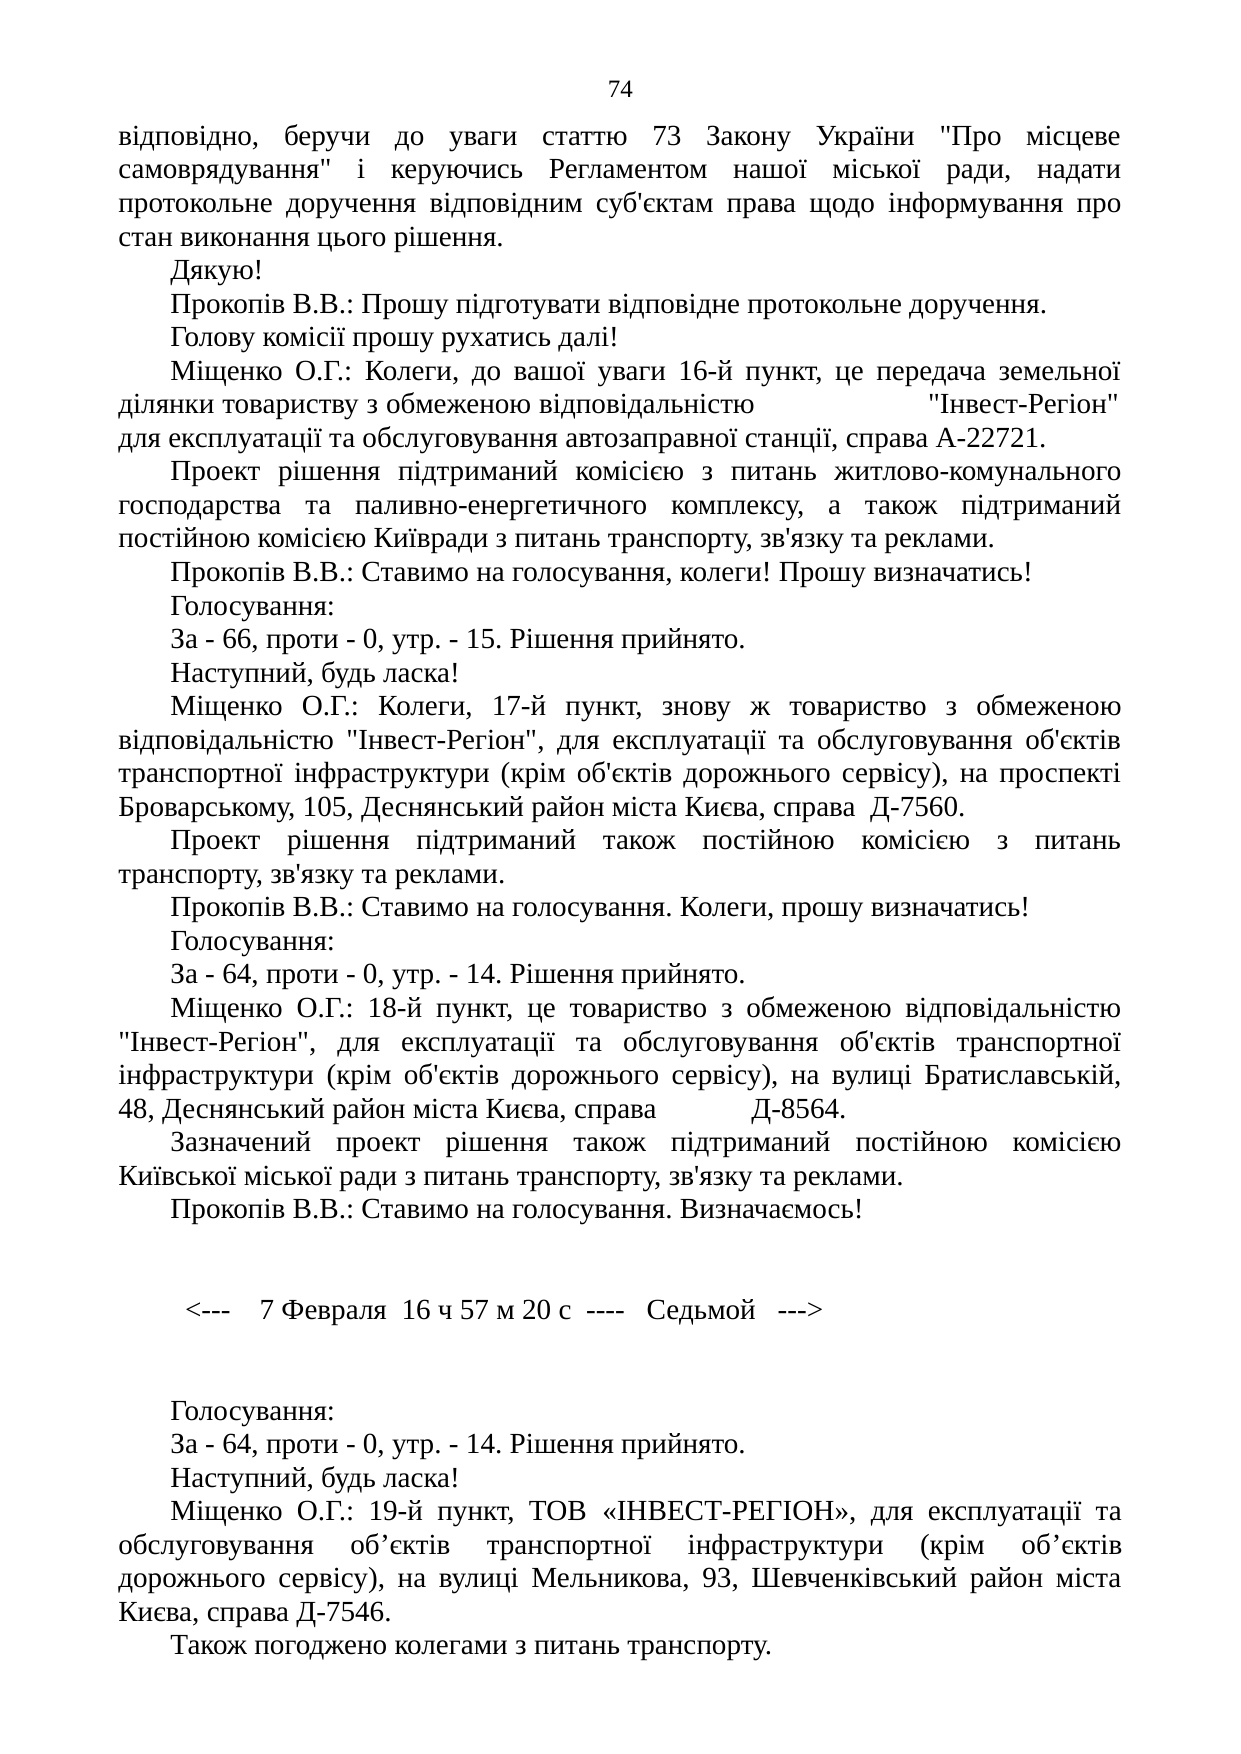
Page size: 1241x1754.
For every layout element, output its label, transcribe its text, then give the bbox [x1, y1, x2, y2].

text Прокопів В.В.: Ставимо на голосування. Визначаємось! [118, 1191, 1122, 1225]
text Голосування: [118, 1393, 1122, 1426]
text Голосування: [118, 588, 1122, 621]
text Голосування: [118, 923, 1122, 957]
text Міщенко О.Г.: Колеги, 17-й пункт, знову ж товариство з обмеженою відповідальністю "Інвест-Регіон", для експлуатації та обслуговування об'єктів транспортної інфраструктури (крім об'єктів дорожнього сервісу), на проспекті Броварському, 105, Деснянський район міста Києва, справа Д-7560. [118, 688, 1122, 822]
text відповідно, беручи до уваги статтю 73 Закону України "Про місцеве самоврядування" і керуючись Регламентом нашої міської ради, надати протокольне доручення відповідним суб'єктам права щодо інформування про стан виконання цього рішення. [118, 118, 1122, 252]
text Прокопів В.В.: Ставимо на голосування, колеги! Прошу визначатись! [118, 554, 1122, 588]
text Прокопів В.В.: Прошу підготувати відповідне протокольне доручення. [118, 286, 1122, 319]
text Міщенко О.Г.: 19-й пункт, ТОВ «ІНВЕСТ-РЕГІОН», для експлуатації та обслуговування об’єктів транспортної інфраструктури (крім об’єктів дорожнього сервісу), на вулиці Мельникова, 93, Шевченківський район міста Києва, справа Д-7546. [118, 1493, 1122, 1627]
text Міщенко О.Г.: 18-й пункт, це товариство з обмеженою відповідальністю "Інвест-Регіон", для експлуатації та обслуговування об'єктів транспортної інфраструктури (крім об'єктів дорожнього сервісу), на вулиці Братиславській, 48, Деснянський район міста Києва, справа Д-8564. [118, 990, 1122, 1124]
text Також погоджено колегами з питань транспорту. [118, 1627, 1122, 1661]
text Прокопів В.В.: Ставимо на голосування. Колеги, прошу визначатись! [118, 889, 1122, 923]
text Дякую! [118, 252, 1122, 286]
text Голову комісії прошу рухатись далі! [118, 319, 1122, 353]
text Наступний, будь ласка! [118, 655, 1122, 688]
text Наступний, будь ласка! [118, 1460, 1122, 1493]
text Міщенко О.Г.: Колеги, до вашої уваги 16-й пункт, це передача земельної ділянки товариству з обмеженою відповідальністю "Інвест-Регіон" для експлуатації та обслуговування автозаправної станції, справа А-22721. [118, 353, 1122, 453]
text Проект рішення підтриманий комісією з питань житлово-комунального господарства та паливно-енергетичного комплексу, а також підтриманий постійною комісією Київради з питань транспорту, зв'язку та реклами. [118, 453, 1122, 554]
text Проект рішення підтриманий також постійною комісією з питань транспорту, зв'язку та реклами. [118, 822, 1122, 889]
text Зазначений проект рішення також підтриманий постійною комісією Київської міської ради з питань транспорту, зв'язку та реклами. [118, 1124, 1122, 1191]
text <--- 7 Февраля 16 ч 57 м 20 с ---- Седьмой ---> [118, 1292, 1122, 1326]
text За - 64, проти - 0, утр. - 14. Рішення прийнято. [118, 1426, 1122, 1460]
text За - 66, проти - 0, утр. - 15. Рішення прийнято. [118, 621, 1122, 655]
text За - 64, проти - 0, утр. - 14. Рішення прийнято. [118, 957, 1122, 990]
